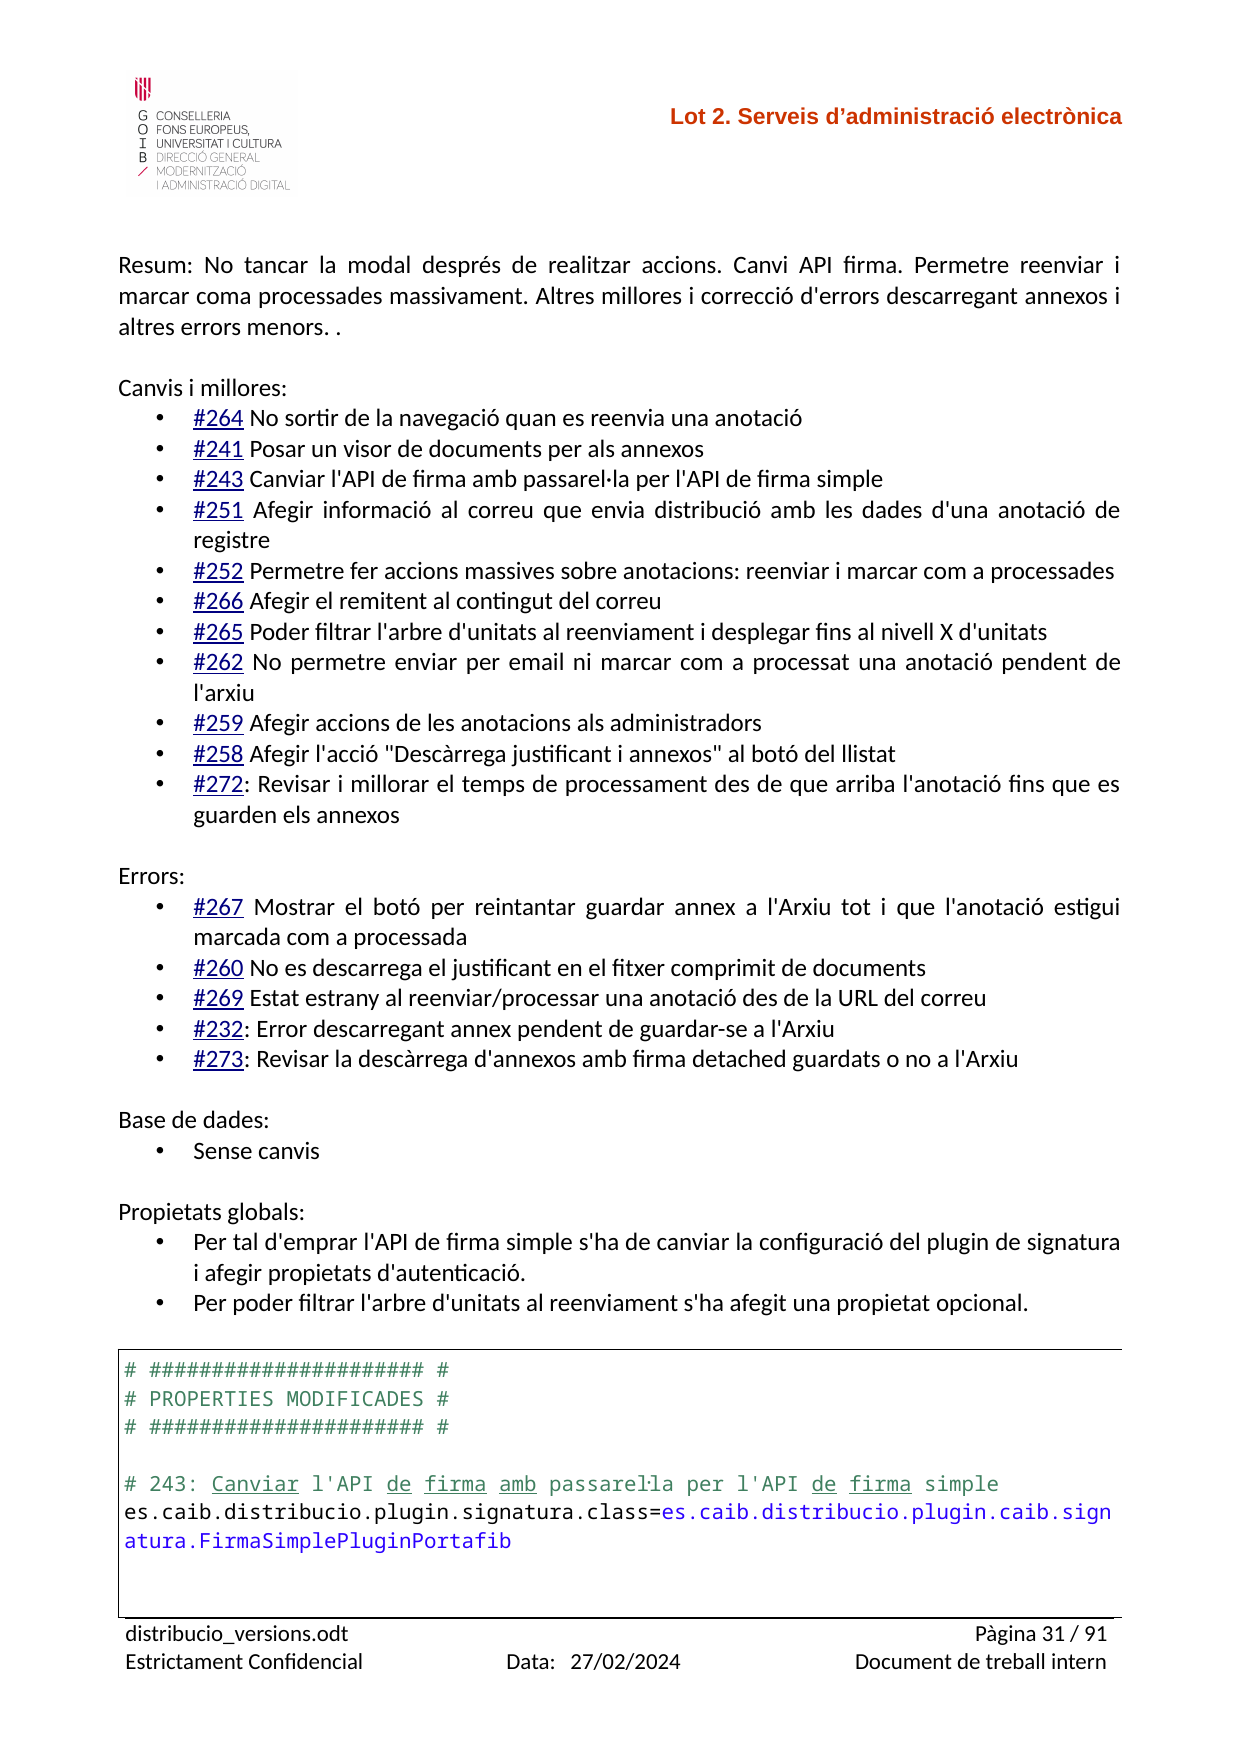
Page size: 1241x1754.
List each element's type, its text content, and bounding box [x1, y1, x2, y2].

list #258 Afegir l'acció "Descàrrega justificant i annexos" al botó del llistat [156, 738, 1122, 768]
list Per tal d'emprar l'API de firma simple s'ha de canviar la configuració del plugin de signatura i afegir propietats d'autenticació. [156, 1226, 1122, 1287]
text Errors: [118, 860, 1122, 891]
list #241 Posar un visor de documents per als annexos [156, 433, 1122, 463]
list #265 Poder filtrar l'arbre d'unitats al reenviament i desplegar fins al nivell X d'unitats [156, 616, 1122, 646]
list Sense canvis [156, 1135, 1122, 1165]
list #260 No es descarrega el justificant en el fitxer comprimit de documents [156, 952, 1122, 982]
list #266 Afegir el remitent al contingut del correu [156, 585, 1122, 616]
text Resum: No tancar la modal després de realitzar accions. Canvi API firma. Permetre reenviar i marcar coma processades massivament. Altres millores i correcció d'errors descarregant annexos i altres errors menors. . [118, 250, 1122, 341]
text Propietats globals: [118, 1196, 1122, 1226]
text Base de dades: [118, 1104, 1122, 1135]
list #273: Revisar la descàrrega d'annexos amb firma detached guardats o no a l'Arxiu [156, 1043, 1122, 1074]
list #267 Mostrar el botó per reintantar guardar annex a l'Arxiu tot i que l'anotació estigui marcada com a processada [156, 891, 1122, 952]
list #259 Afegir accions de les anotacions als administradors [156, 707, 1122, 738]
list Per poder filtrar l'arbre d'unitats al reenviament s'ha afegit una propietat opcional. [156, 1287, 1122, 1318]
list #264 No sortir de la navegació quan es reenvia una anotació [156, 402, 1122, 433]
list #272: Revisar i millorar el temps de processament des de que arriba l'anotació fins que es guarden els annexos [156, 768, 1122, 829]
list #232: Error descarregant annex pendent de guardar-se a l'Arxiu [156, 1013, 1122, 1043]
list #251 Afegir informació al correu que envia distribució amb les dades d'una anotació de registre [156, 494, 1122, 555]
list #269 Estat estrany al reenviar/processar una anotació des de la URL del correu [156, 982, 1122, 1013]
table_header # ###################### # # PROPERTIES MODIFICADES # # ###################### # # 243: Canviar l'API de firma amb passarel·la per l'API de firma simple es.caib.distribucio.plugin.signatura.class=es.caib.distribucio.plugin.caib.signatura.FirmaSimplePluginPortafib [119, 1350, 1122, 1617]
list #252 Permetre fer accions massives sobre anotacions: reenviar i marcar com a processades [156, 555, 1122, 585]
text Canvis i millores: [118, 372, 1122, 402]
picture [126, 70, 299, 197]
list #243 Canviar l'API de firma amb passarel·la per l'API de firma simple [156, 463, 1122, 494]
list #262 No permetre enviar per email ni marcar com a processat una anotació pendent de l'arxiu [156, 646, 1122, 707]
